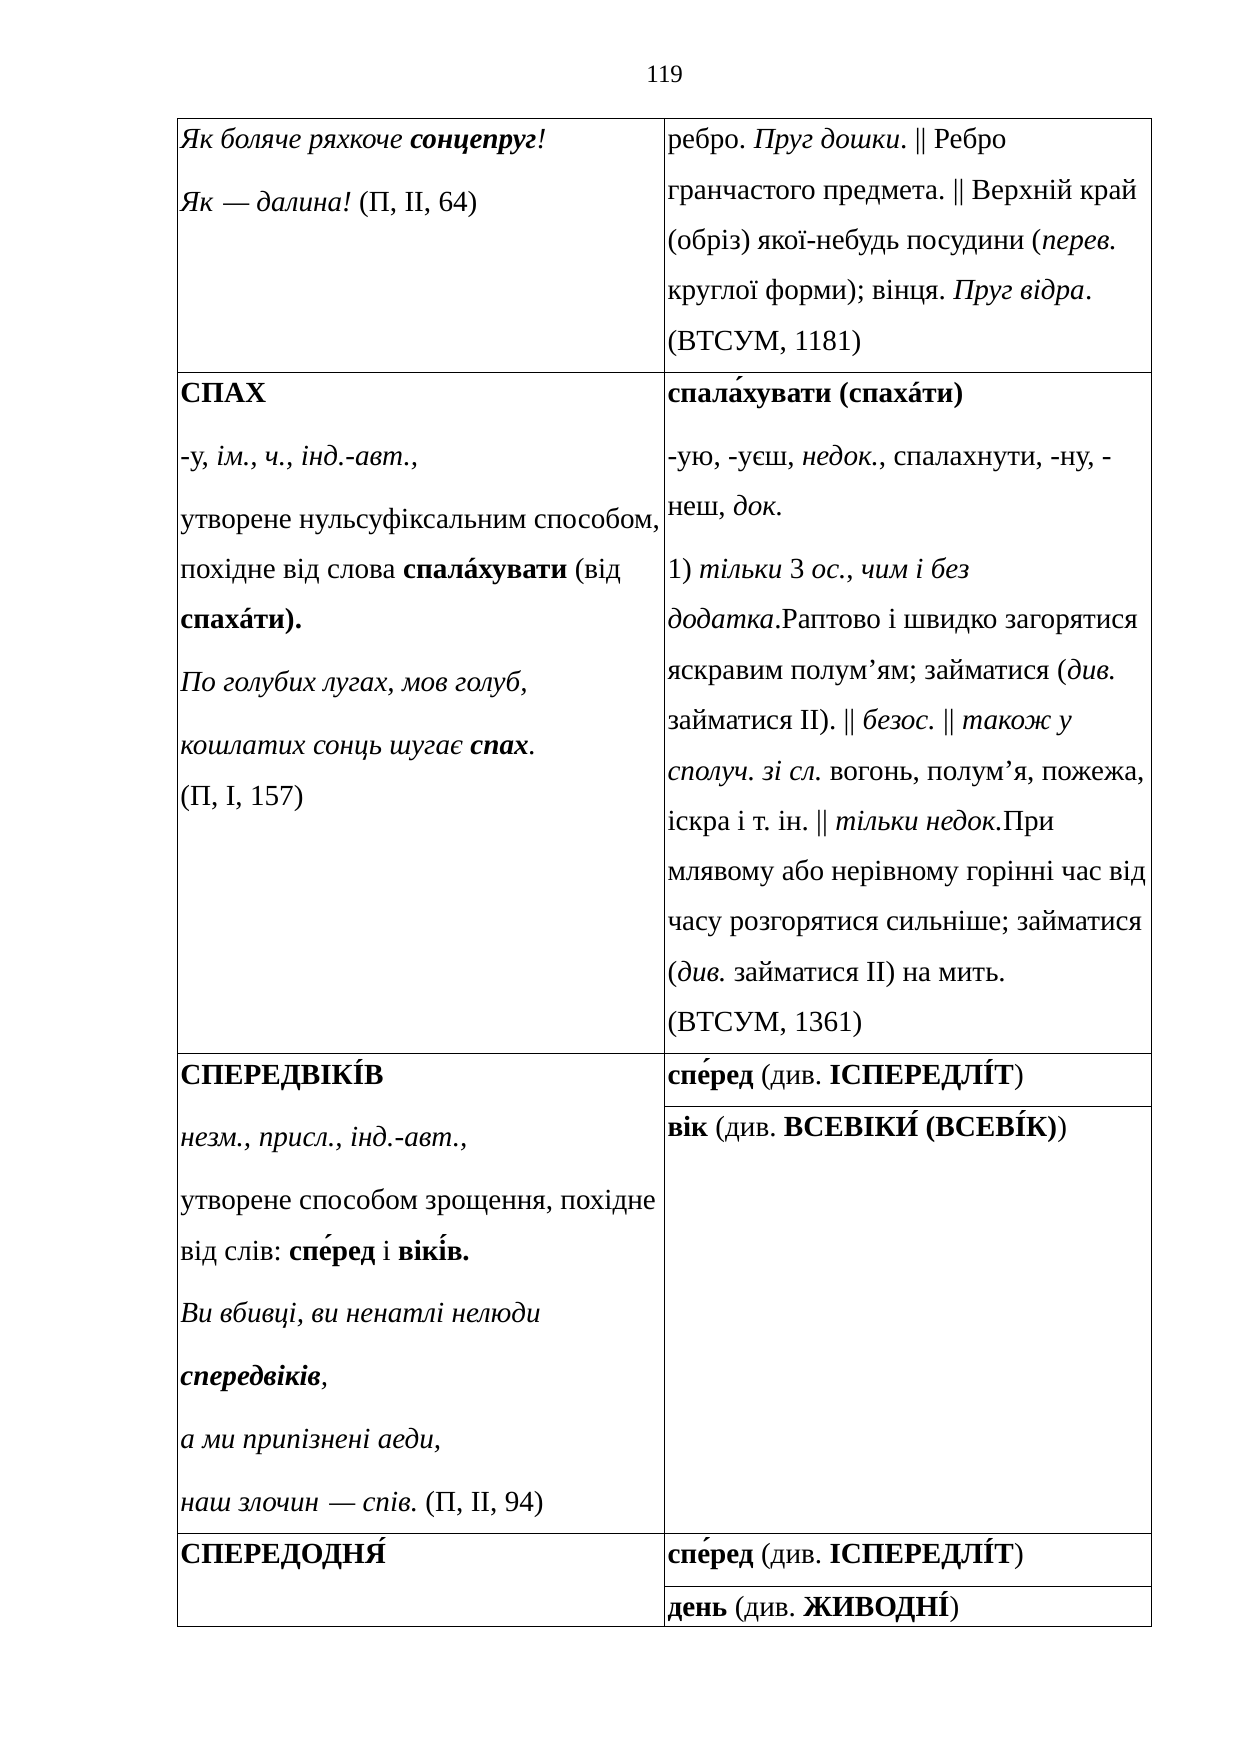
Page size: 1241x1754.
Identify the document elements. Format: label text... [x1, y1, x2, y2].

table_cell Як боляче ряхкоче сонцепруг! Як — далина! (П, ІІ, 64) [178, 119, 664, 372]
table_cell СПЕРЕДВІКÍВ незм., присл., інд.-авт., утворене способом зрощення, похідне від слів: спе́ред і вікі́в. Ви вбивці, ви ненатлі нелюди спередвіків, а ми припізнені аеди, наш злочин — спів. (П, ІІ, 94) [178, 1054, 664, 1533]
table_cell ребро. Пруг дошки. || Ребро гранчастого предмета. || Верхній край (обріз) якої-небудь посудини (перев. круглої форми); вінця. Пруг відра. (ВТСУМ, 1181) [665, 119, 1151, 372]
table_cell вік (див. ВСЕВІКИ́ (ВСЕВІ́К)) [665, 1107, 1151, 1533]
table_cell СПАХ -у, ім., ч., інд.-авт., утворене нульсуфіксальним способом, похідне від слова спалáхувати (від спахáти). По голубих лугах, мов голуб, кошлатих сонць шугає спах. (П, І, 157) [178, 373, 664, 1053]
table_cell спе́ред (див. ІСПЕРЕДЛÍТ) [665, 1054, 1151, 1106]
table_cell СПЕРЕДОДНЯ́ [178, 1534, 664, 1626]
table_cell день (див. ЖИВОДНÍ) [665, 1587, 1151, 1626]
table_cell спала́хувати (спахáти) -ую, -уєш, недок., спалахнути, -ну, -неш, док. 1) тільки 3 ос., чим і без додатка.Раптово і швидко загорятися яскравим полум’ям; займатися (див. займатися II). || безос. || також у сполуч. зі сл. вогонь, полум’я, пожежа, іскра і т. ін. || тільки недок.При млявому або нерівному горінні час від часу розгорятися сильніше; займатися (див. займатися II) на мить. (ВТСУМ, 1361) [665, 373, 1151, 1053]
table_cell спе́ред (див. ІСПЕРЕДЛÍТ) [665, 1534, 1151, 1586]
